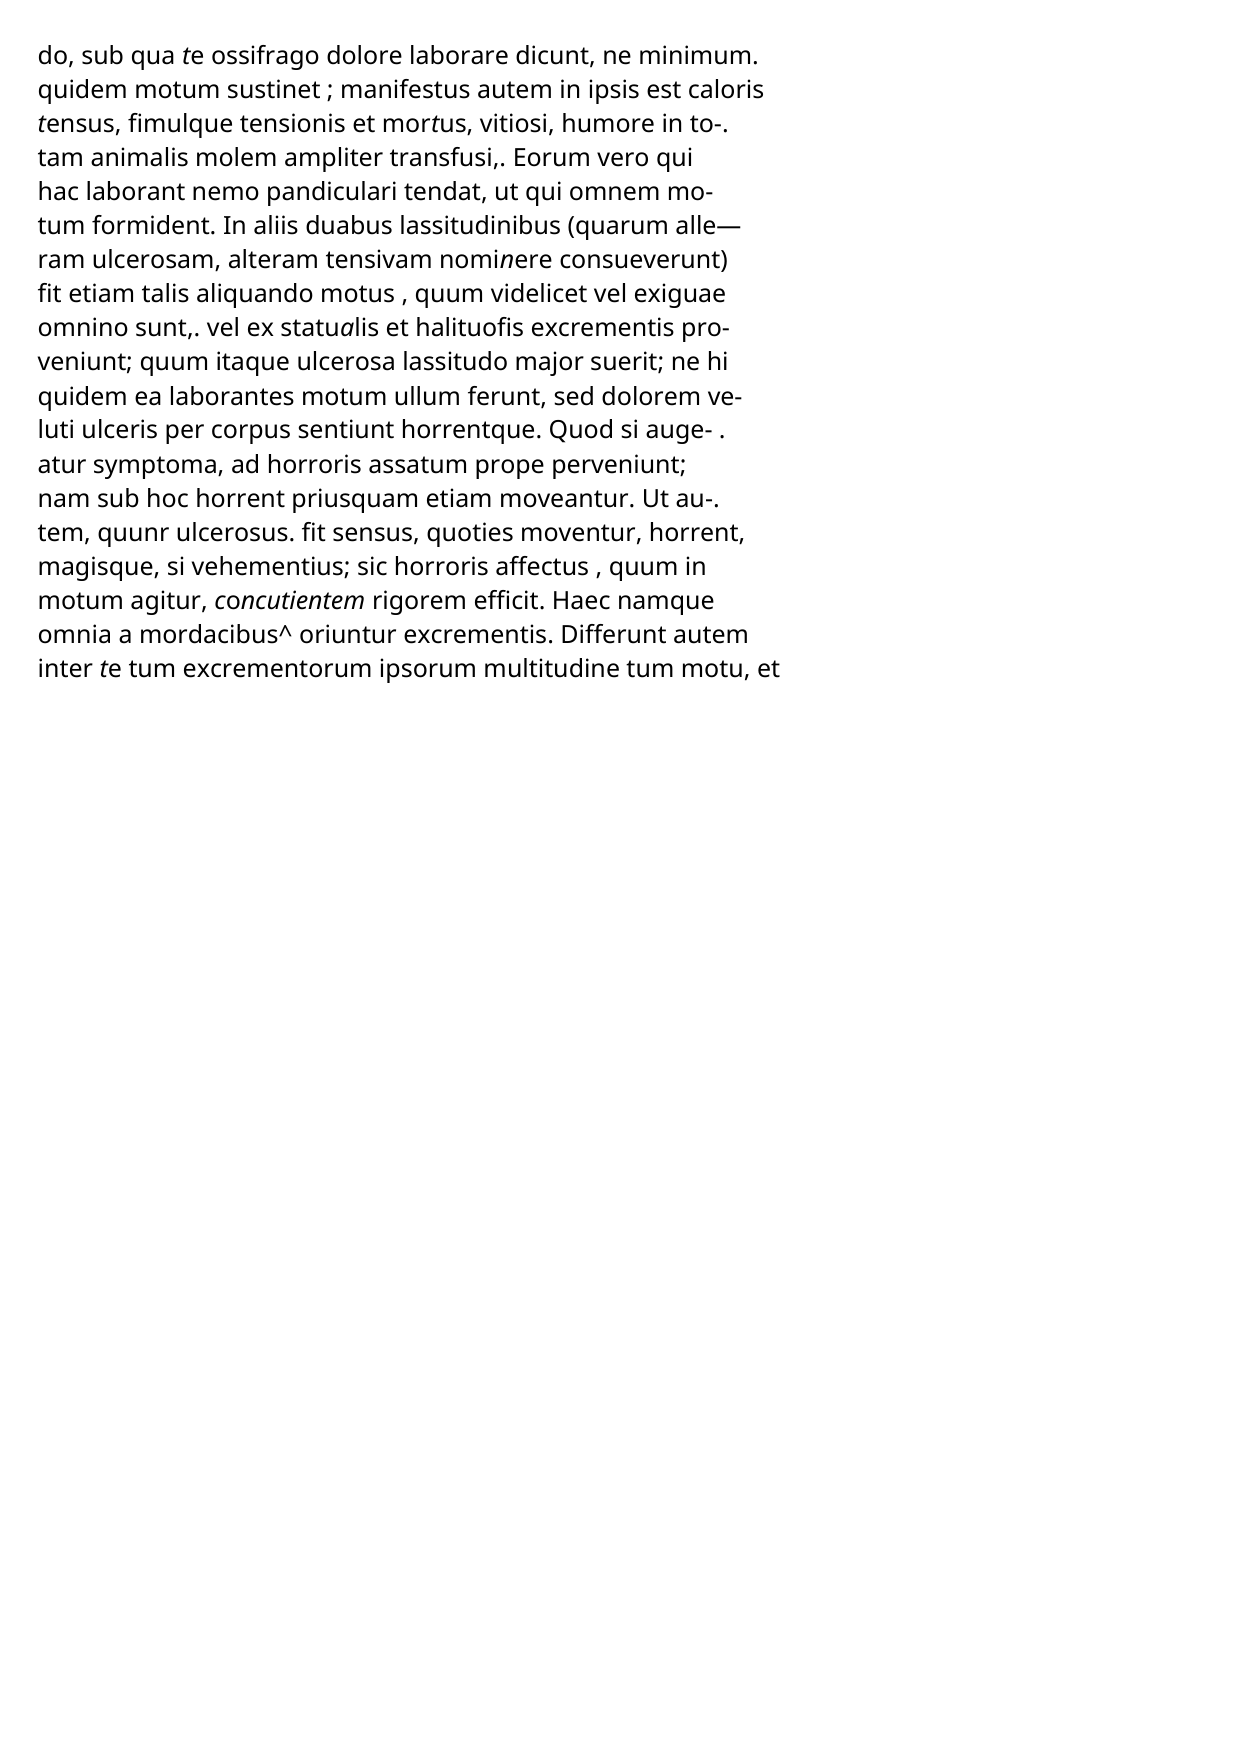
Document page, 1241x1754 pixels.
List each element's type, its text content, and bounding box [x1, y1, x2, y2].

text do, sub qua te ossifrago dolore laborare dicunt, ne minimum. quidem motum sustinet ; manifestus autem in ipsis est caloris tensus, fimulque tensionis et mortus, vitiosi, humore in to-. tam animalis molem ampliter transfusi,. Eorum vero qui hac laborant nemo pandiculari tendat, ut qui omnem mo- tum formident. In aliis duabus lassitudinibus (quarum alle— ram ulcerosam, alteram tensivam nominere consueverunt) fit etiam talis aliquando motus , quum videlicet vel exiguae omnino sunt,. vel ex statualis et halituofis excrementis pro- veniunt; quum itaque ulcerosa lassitudo major suerit; ne hi quidem ea laborantes motum ullum ferunt, sed dolorem ve- luti ulceris per corpus sentiunt horrentque. Quod si auge- . atur symptoma, ad horroris assatum prope perveniunt; nam sub hoc horrent priusquam etiam moveantur. Ut au-. tem, quunr ulcerosus. fit sensus, quoties moventur, horrent, magisque, si vehementius; sic horroris affectus , quum in motum agitur, concutientem rigorem efficit. Haec namque omnia a mordacibus^ oriuntur excrementis. Differunt autem inter te tum excrementorum ipsorum multitudine tum motu, et [37, 37, 1203, 685]
